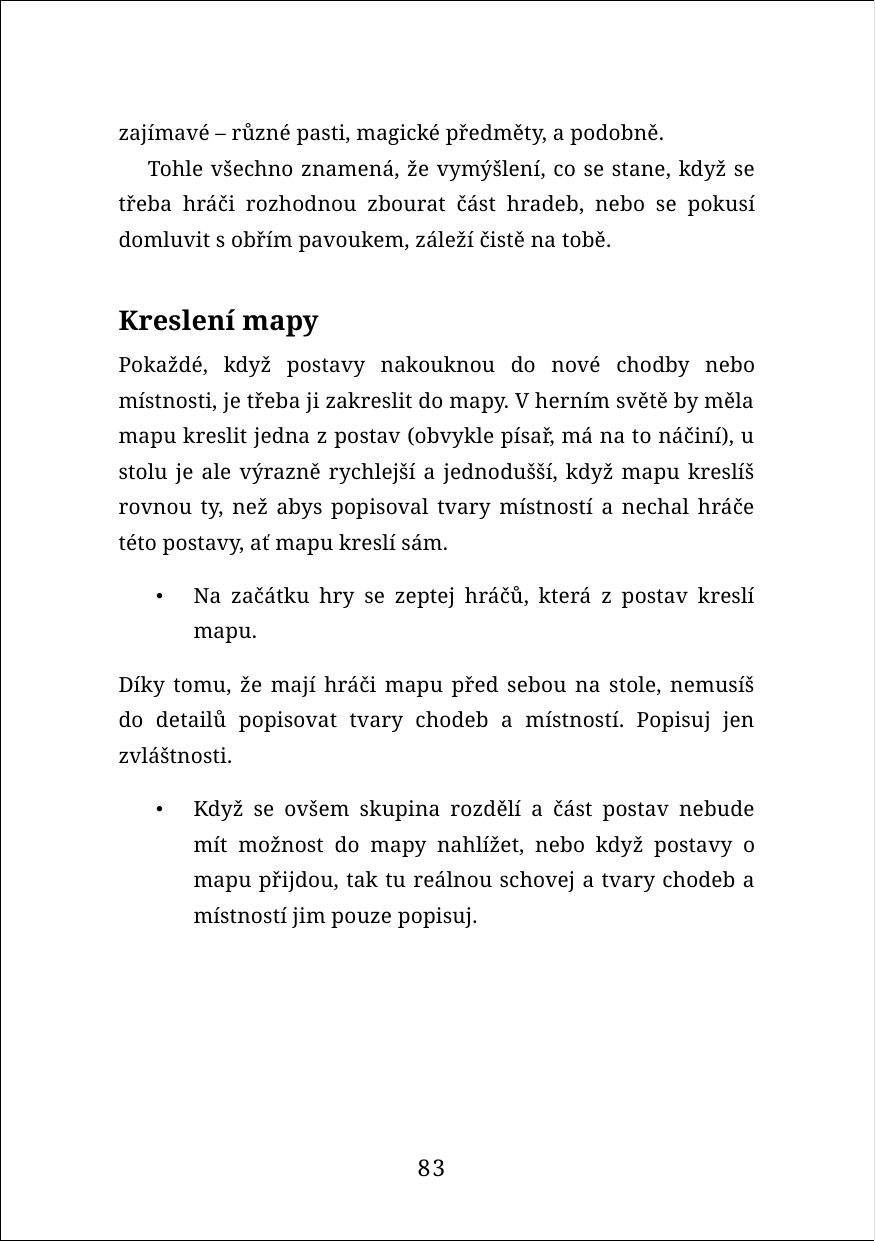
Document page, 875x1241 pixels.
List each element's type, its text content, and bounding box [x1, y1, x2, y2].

text Díky tomu, že mají hráči mapu před sebou na stole, nemusíš do detailů popisovat tvary chodeb a místností. Popisuj jen zvláštnosti. [118, 670, 756, 769]
text zajímavé – různé pasti, magické předměty, a podobně. Tohle všechno znamená, že vymýšlení, co se stane, když se třeba hráči rozhodnou zbourat část hradeb, nebo se pokusí domluvit s obřím pavoukem, záleží čistě na tobě. [118, 118, 756, 253]
subtitle Kreslení mapy [118, 302, 756, 338]
list Když se ovšem skupina rozdělí a část postav nebude mít možnost do mapy nahlížet, nebo když postavy o mapu přijdou, tak tu reálnou schovej a tvary chodeb a místností jim pouze popisuj. [156, 794, 756, 929]
list Na začátku hry se zeptej hráčů, která z postav kreslí mapu. [156, 581, 756, 645]
text Pokaždé, když postavy nakouknou do nové chodby nebo místnosti, je třeba ji zakreslit do mapy. V herním světě by měla mapu kreslit jedna z postav (obvykle písař, má na to náčiní), u stolu je ale výrazně rychlejší a jednodušší, když mapu kreslíš rovnou ty, než abys popisoval tvary místností a nechal hráče této postavy, ať mapu kreslí sám. [118, 350, 756, 556]
